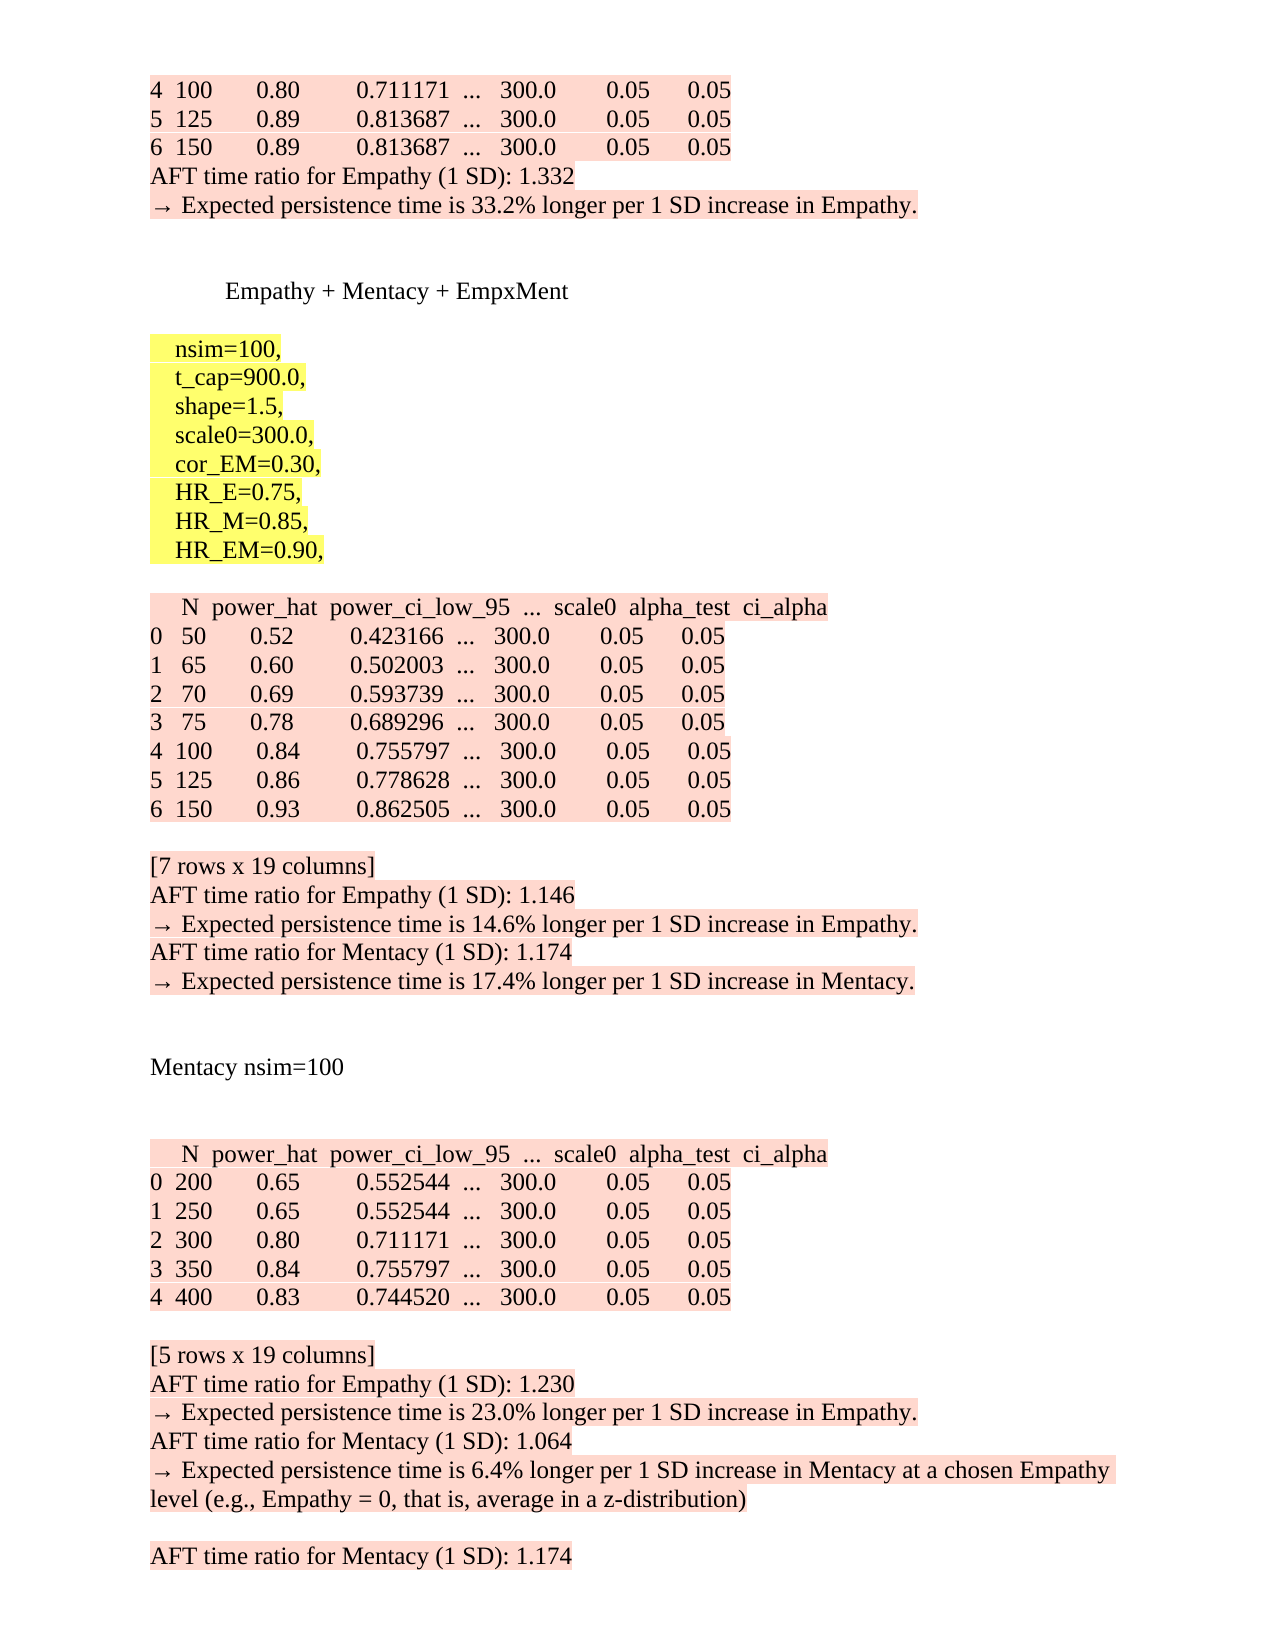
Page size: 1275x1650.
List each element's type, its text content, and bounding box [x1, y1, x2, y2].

text nsim=100, [150, 334, 1125, 362]
text 6 150 0.93 0.862505 ... 300.0 0.05 0.05 [150, 794, 1125, 822]
text AFT time ratio for Empathy (1 SD): 1.332 [150, 161, 1125, 190]
text 0 200 0.65 0.552544 ... 300.0 0.05 0.05 [150, 1167, 1125, 1196]
text 5 125 0.86 0.778628 ... 300.0 0.05 0.05 [150, 765, 1125, 794]
text 6 150 0.89 0.813687 ... 300.0 0.05 0.05 [150, 132, 1125, 161]
text 1 250 0.65 0.552544 ... 300.0 0.05 0.05 [150, 1196, 1125, 1225]
text shape=1.5, [150, 391, 1125, 420]
text 2 300 0.80 0.711171 ... 300.0 0.05 0.05 [150, 1225, 1125, 1254]
text → Expected persistence time is 6.4% longer per 1 SD increase in Mentacy at a chosen Empathy level (e.g., Empathy = 0, that is, average in a z-distribution) [150, 1455, 1125, 1512]
text AFT time ratio for Empathy (1 SD): 1.146 [150, 880, 1125, 909]
text 5 125 0.89 0.813687 ... 300.0 0.05 0.05 [150, 104, 1125, 132]
text Mentacy nsim=100 [150, 1052, 1125, 1081]
text AFT time ratio for Mentacy (1 SD): 1.174 [150, 1541, 1125, 1570]
text [7 rows x 19 columns] [150, 851, 1125, 880]
text AFT time ratio for Empathy (1 SD): 1.230 [150, 1369, 1125, 1397]
text 4 400 0.83 0.744520 ... 300.0 0.05 0.05 [150, 1282, 1125, 1311]
text 1 65 0.60 0.502003 ... 300.0 0.05 0.05 [150, 650, 1125, 679]
text cor_EM=0.30, [150, 449, 1125, 477]
text AFT time ratio for Mentacy (1 SD): 1.174 [150, 937, 1125, 966]
text 4 100 0.84 0.755797 ... 300.0 0.05 0.05 [150, 736, 1125, 765]
text N power_hat power_ci_low_95 ... scale0 alpha_test ci_alpha [150, 592, 1125, 621]
text HR_M=0.85, [150, 506, 1125, 535]
text 2 70 0.69 0.593739 ... 300.0 0.05 0.05 [150, 679, 1125, 707]
text HR_EM=0.90, [150, 535, 1125, 564]
text → Expected persistence time is 23.0% longer per 1 SD increase in Empathy. [150, 1397, 1125, 1426]
text AFT time ratio for Mentacy (1 SD): 1.064 [150, 1426, 1125, 1455]
text Empathy + Mentacy + EmpxMent [150, 276, 1125, 305]
text 3 75 0.78 0.689296 ... 300.0 0.05 0.05 [150, 707, 1125, 736]
text N power_hat power_ci_low_95 ... scale0 alpha_test ci_alpha [150, 1139, 1125, 1167]
text 3 350 0.84 0.755797 ... 300.0 0.05 0.05 [150, 1254, 1125, 1282]
text HR_E=0.75, [150, 477, 1125, 506]
text scale0=300.0, [150, 420, 1125, 449]
text → Expected persistence time is 14.6% longer per 1 SD increase in Empathy. [150, 909, 1125, 937]
text → Expected persistence time is 17.4% longer per 1 SD increase in Mentacy. [150, 966, 1125, 995]
text 4 100 0.80 0.711171 ... 300.0 0.05 0.05 [150, 75, 1125, 104]
text [5 rows x 19 columns] [150, 1340, 1125, 1369]
text t_cap=900.0, [150, 362, 1125, 391]
text → Expected persistence time is 33.2% longer per 1 SD increase in Empathy. [150, 190, 1125, 219]
text 0 50 0.52 0.423166 ... 300.0 0.05 0.05 [150, 621, 1125, 650]
